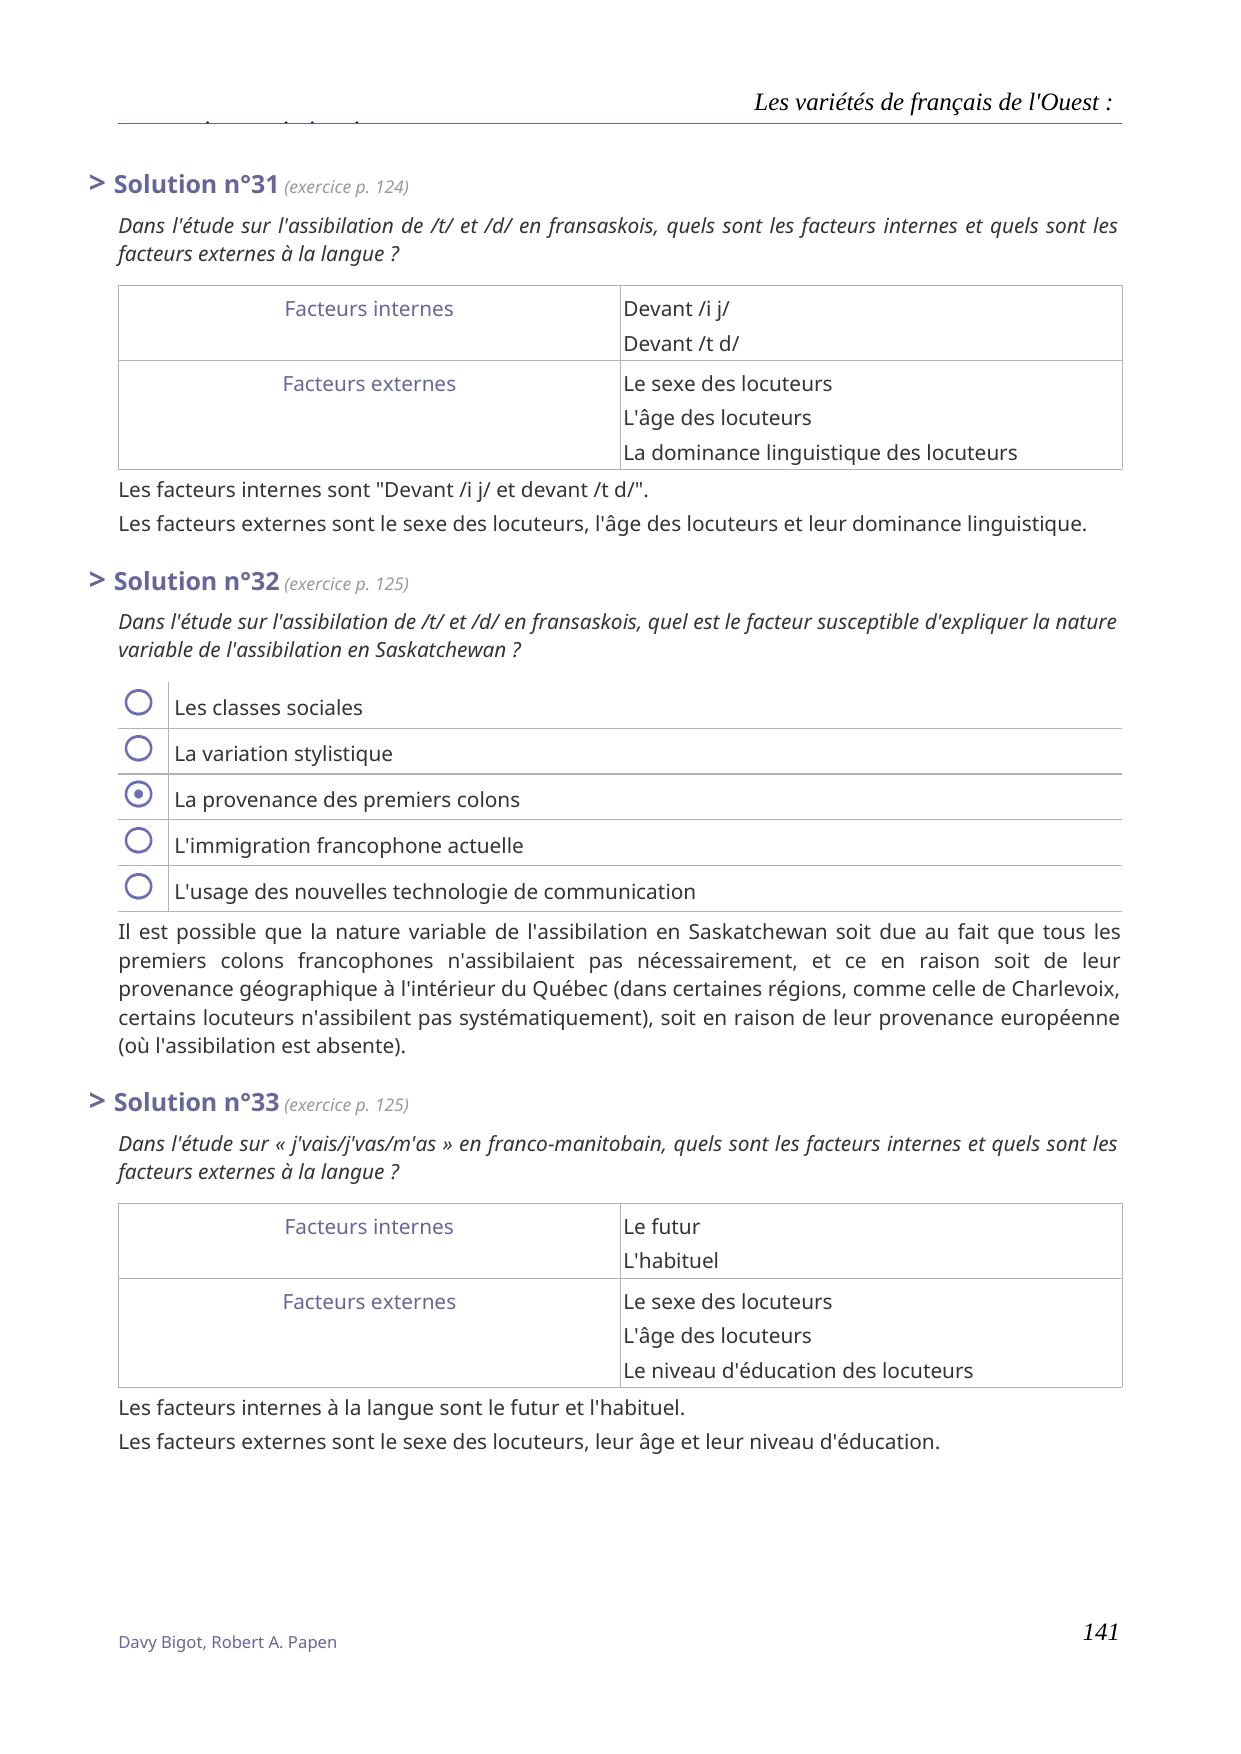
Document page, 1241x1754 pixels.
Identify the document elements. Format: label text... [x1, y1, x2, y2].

table_cell L'immigration francophone actuelle [169, 820, 1122, 865]
table_cell Facteurs externes [119, 361, 620, 469]
text Les facteurs internes sont "Devant /i j/ et devant /t d/". [118, 475, 1122, 504]
text Dans l'étude sur l'assibilation de /t/ et /d/ en fransaskois, quels sont les facteurs internes et quels sont les facteurs externes à la langue ? [118, 211, 1122, 268]
picture [123, 687, 154, 717]
picture [123, 779, 154, 809]
text Dans l'étude sur l'assibilation de /t/ et /d/ en fransaskois, quel est le facteur susceptible d'expliquer la nature variable de l'assibilation en Saskatchewan ? [118, 607, 1122, 664]
text Les facteurs externes sont le sexe des locuteurs, leur âge et leur niveau d'éducation. [118, 1427, 1122, 1456]
picture [123, 733, 154, 763]
table_cell [118, 729, 168, 773]
text Il est possible que la nature variable de l'assibilation en Saskatchewan soit due au fait que tous les premiers colons francophones n'assibilaient pas nécessairement, et ce en raison soit de leur provenance géographique à l'intérieur du Québec (dans certaines régions, comme celle de Charlevoix, certains locuteurs n'assibilent pas systématiquement), soit en raison de leur provenance européenne (où l'assibilation est absente). [118, 917, 1122, 1059]
table_cell Le sexe des locuteurs L'âge des locuteurs Le niveau d'éducation des locuteurs [621, 1279, 1122, 1387]
table_header Devant /i j/ Devant /t d/ [621, 286, 1122, 360]
table_header Le futur L'habituel [621, 1204, 1122, 1278]
text Les facteurs internes à la langue sont le futur et l'habituel. [118, 1393, 1122, 1422]
table_cell Facteurs externes [119, 1279, 620, 1387]
table_cell L'usage des nouvelles technologie de communication [169, 866, 1122, 911]
text Les facteurs externes sont le sexe des locuteurs, l'âge des locuteurs et leur dominance linguistique. [118, 509, 1122, 538]
picture [123, 825, 154, 855]
table_header [118, 682, 168, 728]
table_cell [118, 866, 168, 911]
title > Solution n°33 (exercice p. 115) [89, 1079, 1122, 1120]
table_header Facteurs internes [119, 1204, 620, 1278]
picture [123, 871, 154, 901]
title > Solution n°31 (exercice p. 114) [89, 162, 1122, 202]
table_cell La variation stylistique [169, 729, 1122, 773]
table_cell La provenance des premiers colons [169, 775, 1122, 819]
table_header Les classes sociales [169, 682, 1122, 728]
table_cell Le sexe des locuteurs L'âge des locuteurs La dominance linguistique des locuteurs [621, 361, 1122, 469]
table_cell [118, 775, 168, 819]
title > Solution n°32 (exercice p. 114) [89, 558, 1122, 599]
table_header Facteurs internes [119, 286, 620, 360]
text Dans l'étude sur « j'vais/j'vas/m'as » en franco-manitobain, quels sont les facteurs internes et quels sont les facteurs externes à la langue ? [118, 1129, 1122, 1186]
table_cell [118, 820, 168, 865]
